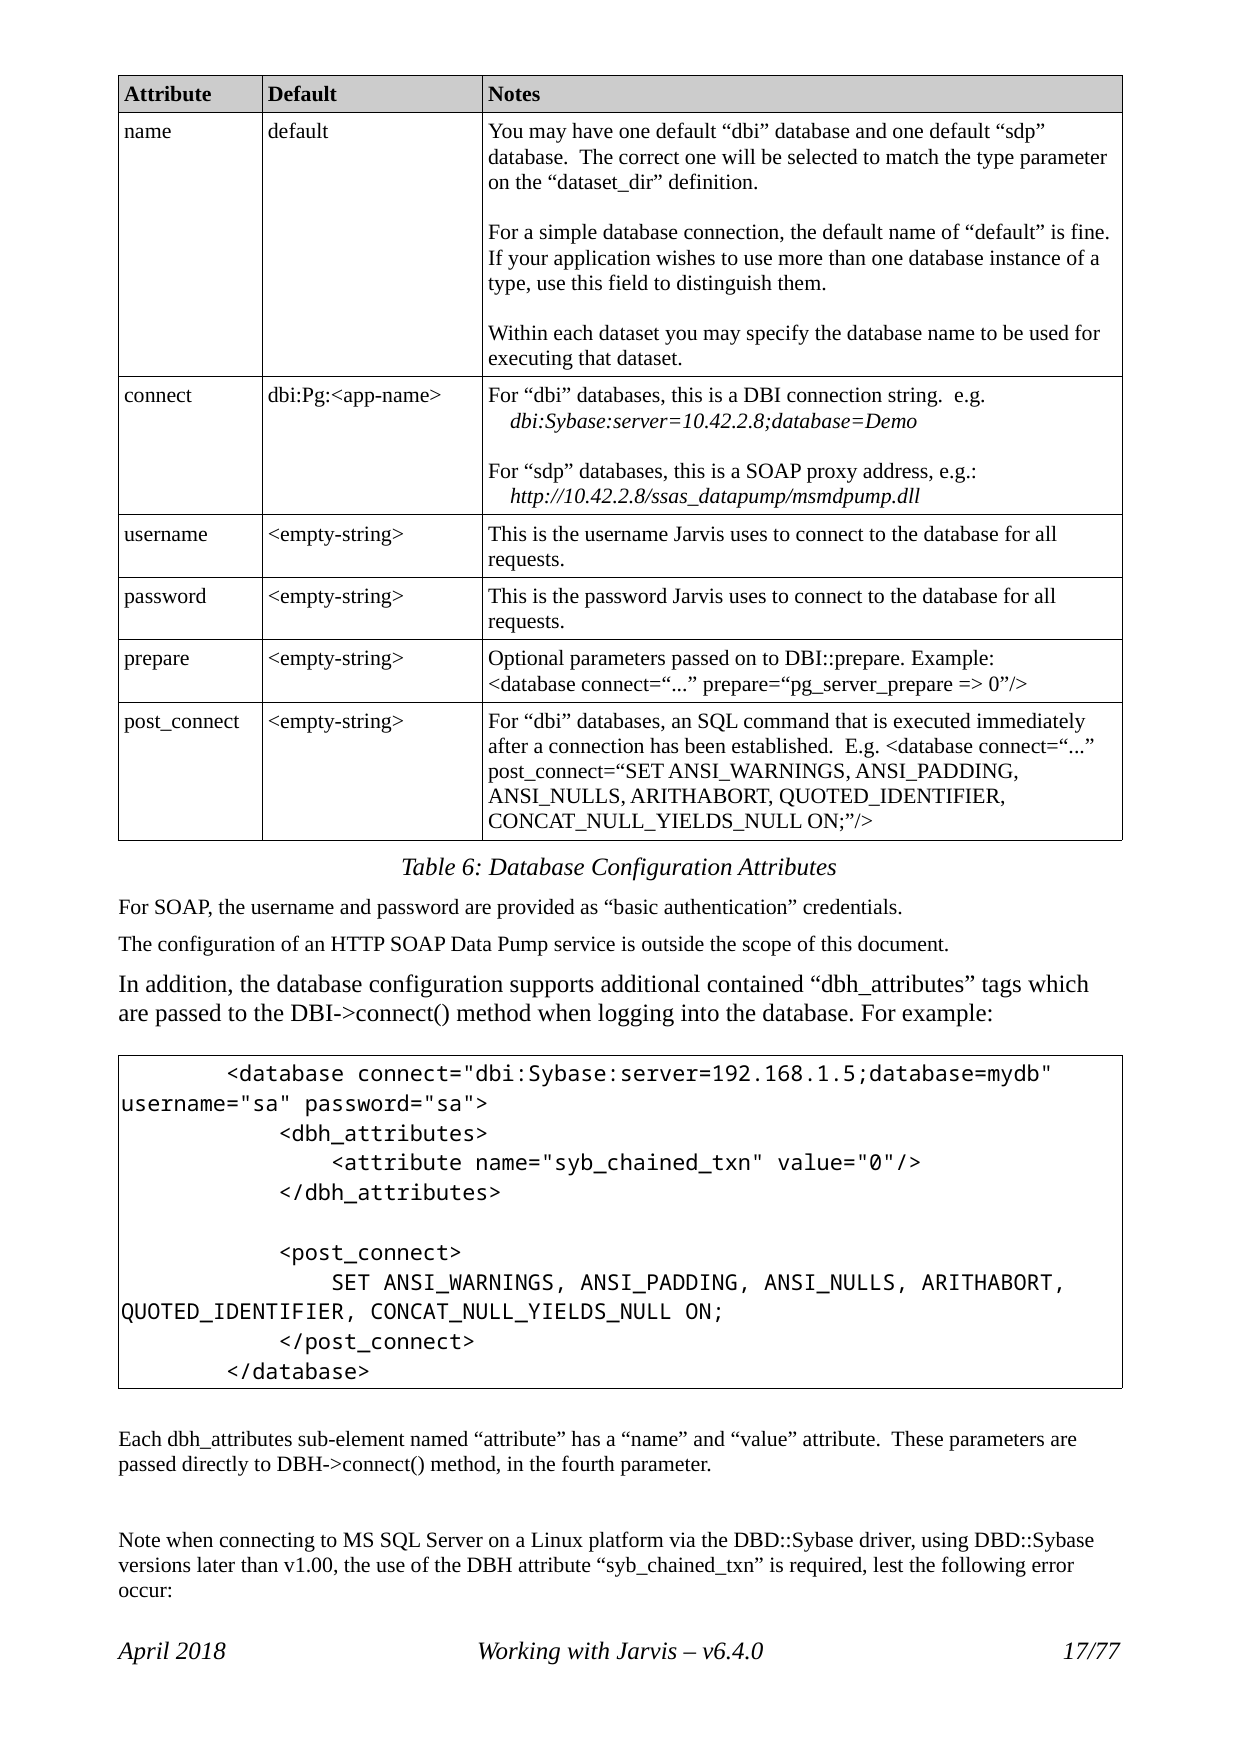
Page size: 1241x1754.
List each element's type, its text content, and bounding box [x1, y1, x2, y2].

table_cell You may have one default “dbi” database and one default “sdp” database. The correct one will be selected to match the type parameter on the “dataset_dir” definition. For a simple database connection, the default name of “default” is fine. If your application wishes to use more than one database instance of a type, use this field to distinguish them. Within each dataset you may specify the database name to be used for executing that dataset. [483, 113, 1122, 376]
table_header Notes [483, 76, 1122, 112]
text </database> [119, 1353, 1122, 1388]
text <attribute name="syb_chained_txn" value="0"/> [119, 1145, 1122, 1174]
text Note when connecting to MS SQL Server on a Linux platform via the DBD::Sybase driver, using DBD::Sybase versions later than v1.00, the use of the DBH attribute “syb_chained_txn” is required, lest the following error occur: [118, 1527, 1122, 1602]
table_cell Optional parameters passed on to DBI::prepare. Example: <database connect=“...” prepare=“pg_server_prepare => 0”/> [483, 640, 1122, 701]
table_cell post_connect [119, 703, 262, 839]
table_cell <empty-string> [263, 640, 482, 701]
table_cell name [119, 113, 262, 376]
table_cell username [119, 515, 262, 577]
table_header Attribute [119, 76, 262, 112]
text </dbh_attributes> [119, 1174, 1122, 1207]
table_cell dbi:Pg:<app-name> [263, 377, 482, 514]
text <post_connect> [119, 1234, 1122, 1264]
text For SOAP, the username and password are provided as “basic authentication” credentials. [118, 894, 1122, 919]
table_header Default [263, 76, 482, 112]
table_cell <empty-string> [263, 515, 482, 577]
table_cell <empty-string> [263, 703, 482, 839]
table_cell <empty-string> [263, 578, 482, 639]
text <dbh_attributes> [119, 1115, 1122, 1145]
text Each dbh_attributes sub-element named “attribute” has a “name” and “value” attribute. These parameters are passed directly to DBH->connect() method, in the fourth parameter. [118, 1426, 1122, 1476]
text </post_connect> [119, 1323, 1122, 1353]
table_cell password [119, 578, 262, 639]
table_cell prepare [119, 640, 262, 701]
text Table 6: Database Configuration Attributes [118, 852, 1122, 881]
text The configuration of an HTTP SOAP Data Pump service is outside the scope of this document. [118, 931, 1122, 957]
table_cell For “dbi” databases, an SQL command that is executed immediately after a connection has been established. E.g. <database connect=“...” post_connect=“SET ANSI_WARNINGS, ANSI_PADDING, ANSI_NULLS, ARITHABORT, QUOTED_IDENTIFIER, CONCAT_NULL_YIELDS_NULL ON;”/> [483, 703, 1122, 839]
table_cell For “dbi” databases, this is a DBI connection string. e.g. dbi:Sybase:server=10.42.2.8;database=Demo For “sdp” databases, this is a SOAP proxy address, e.g.: http://10.42.2.8/ssas_datapump/msmdpump.dll [483, 377, 1122, 514]
table_cell default [263, 113, 482, 376]
table_cell This is the password Jarvis uses to connect to the database for all requests. [483, 578, 1122, 639]
table_cell connect [119, 377, 262, 514]
text <database connect="dbi:Sybase:server=192.168.1.5;database=mydb" username="sa" password="sa"> [119, 1056, 1122, 1115]
text In addition, the database configuration supports additional contained “dbh_attributes” tags which are passed to the DBI->connect() method when logging into the database. For example: [118, 969, 1122, 1027]
text SET ANSI_WARNINGS, ANSI_PADDING, ANSI_NULLS, ARITHABORT, QUOTED_IDENTIFIER, CONCAT_NULL_YIELDS_NULL ON; [119, 1264, 1122, 1323]
table_cell This is the username Jarvis uses to connect to the database for all requests. [483, 515, 1122, 577]
